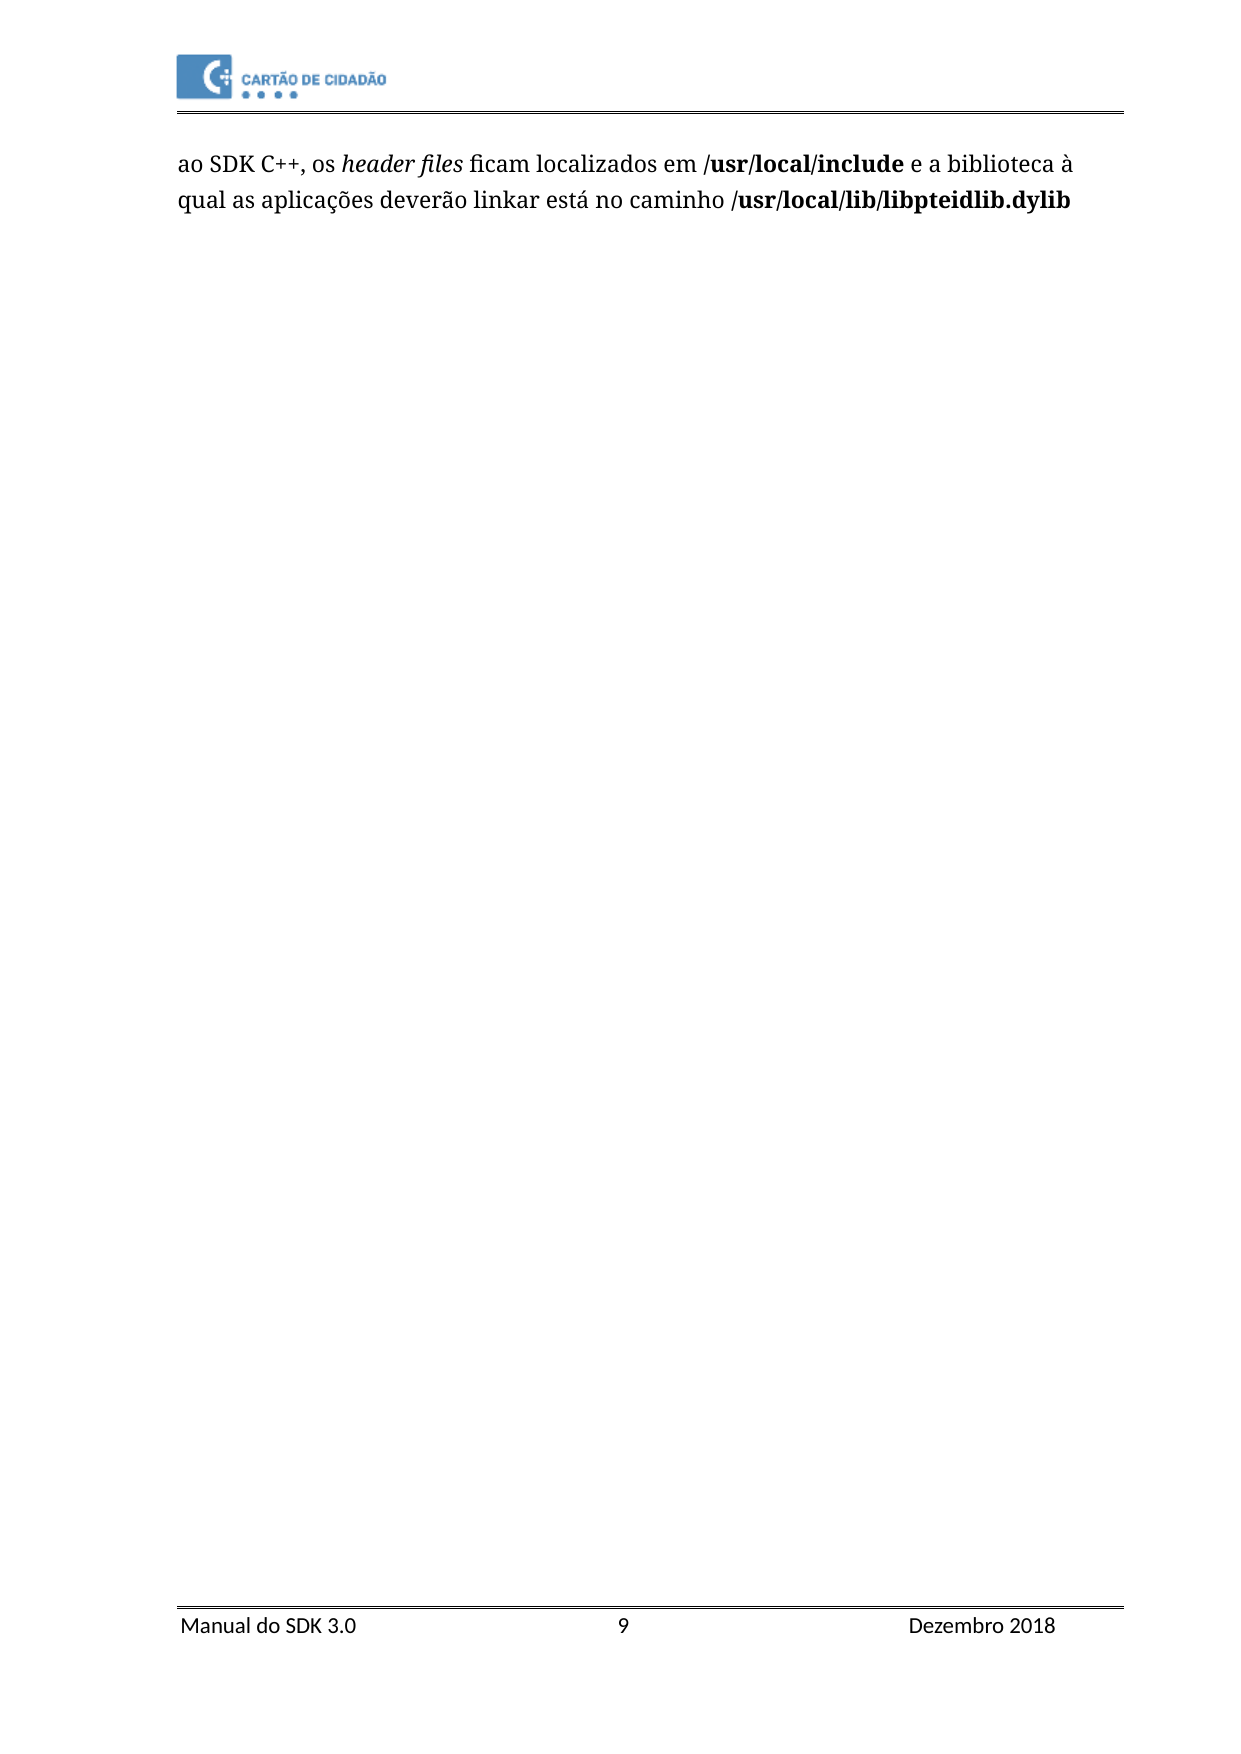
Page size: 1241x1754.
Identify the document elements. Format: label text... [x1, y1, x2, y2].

text ao SDK C++, os header files ficam localizados em /usr/local/include e a biblioteca à qual as aplicações deverão linkar está no caminho /usr/local/lib/libpteidlib.dylib [177, 148, 1124, 215]
picture [174, 49, 428, 106]
